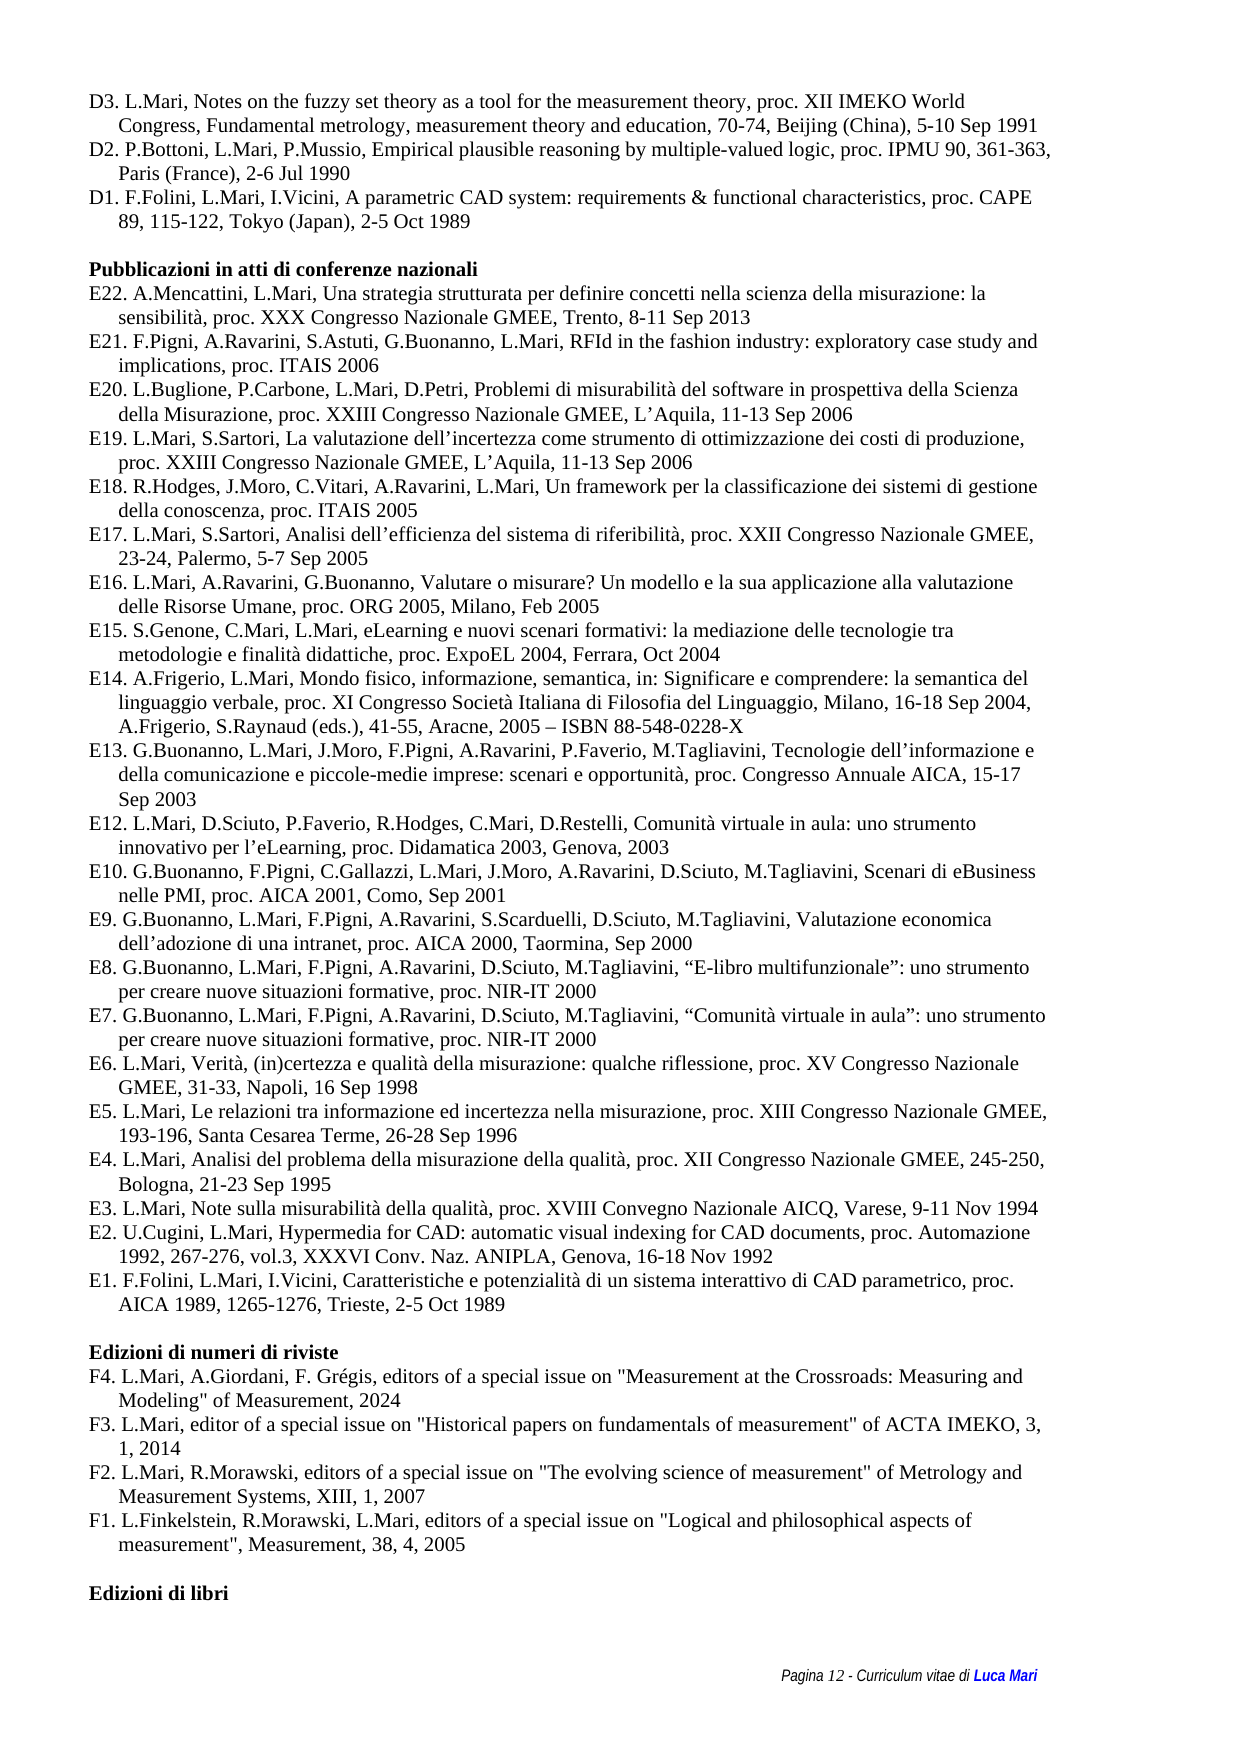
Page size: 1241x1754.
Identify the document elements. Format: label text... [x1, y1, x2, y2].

text E8. G.Buonanno, L.Mari, F.Pigni, A.Ravarini, D.Sciuto, M.Tagliavini, “E-libro multifunzionale”: uno strumento per creare nuove situazioni formative, proc. NIR-IT 2000 [89, 955, 1053, 1003]
text F1. L.Finkelstein, R.Morawski, L.Mari, editors of a special issue on "Logical and philosophical aspects of measurement", Measurement, 38, 4, 2005 [89, 1508, 1053, 1556]
text D1. F.Folini, L.Mari, I.Vicini, A parametric CAD system: requirements & functional characteristics, proc. CAPE 89, 115-122, Tokyo (Japan), 2-5 Oct 1989 [89, 185, 1053, 233]
text Pubblicazioni in atti di conferenze nazionali [89, 257, 1053, 281]
text E9. G.Buonanno, L.Mari, F.Pigni, A.Ravarini, S.Scarduelli, D.Sciuto, M.Tagliavini, Valutazione economica dell’adozione di una intranet, proc. AICA 2000, Taormina, Sep 2000 [89, 907, 1053, 955]
text E1. F.Folini, L.Mari, I.Vicini, Caratteristiche e potenzialità di un sistema interattivo di CAD parametrico, proc. AICA 1989, 1265-1276, Trieste, 2-5 Oct 1989 [89, 1268, 1053, 1316]
text E2. U.Cugini, L.Mari, Hypermedia for CAD: automatic visual indexing for CAD documents, proc. Automazione 1992, 267-276, vol.3, XXXVI Conv. Naz. ANIPLA, Genova, 16-18 Nov 1992 [89, 1219, 1053, 1268]
text D2. P.Bottoni, L.Mari, P.Mussio, Empirical plausible reasoning by multiple-valued logic, proc. IPMU 90, 361-363, Paris (France), 2-6 Jul 1990 [89, 137, 1053, 185]
text E16. L.Mari, A.Ravarini, G.Buonanno, Valutare o misurare? Un modello e la sua applicazione alla valutazione delle Risorse Umane, proc. ORG 2005, Milano, Feb 2005 [89, 570, 1053, 618]
text Edizioni di numeri di riviste [89, 1340, 1053, 1364]
text D3. L.Mari, Notes on the fuzzy set theory as a tool for the measurement theory, proc. XII IMEKO World Congress, Fundamental metrology, measurement theory and education, 70-74, Beijing (China), 5-10 Sep 1991 [89, 89, 1053, 137]
text E10. G.Buonanno, F.Pigni, C.Gallazzi, L.Mari, J.Moro, A.Ravarini, D.Sciuto, M.Tagliavini, Scenari di eBusiness nelle PMI, proc. AICA 2001, Como, Sep 2001 [89, 859, 1053, 907]
text E20. L.Buglione, P.Carbone, L.Mari, D.Petri, Problemi di misurabilità del software in prospettiva della Scienza della Misurazione, proc. XXIII Congresso Nazionale GMEE, L’Aquila, 11-13 Sep 2006 [89, 377, 1053, 426]
text F4. L.Mari, A.Giordani, F. Grégis, editors of a special issue on "Measurement at the Crossroads: Measuring and Modeling" of Measurement, 2024 [89, 1364, 1053, 1412]
text E7. G.Buonanno, L.Mari, F.Pigni, A.Ravarini, D.Sciuto, M.Tagliavini, “Comunità virtuale in aula”: uno strumento per creare nuove situazioni formative, proc. NIR-IT 2000 [89, 1003, 1053, 1051]
text E5. L.Mari, Le relazioni tra informazione ed incertezza nella misurazione, proc. XIII Congresso Nazionale GMEE, 193-196, Santa Cesarea Terme, 26-28 Sep 1996 [89, 1099, 1053, 1147]
text E18. R.Hodges, J.Moro, C.Vitari, A.Ravarini, L.Mari, Un framework per la classificazione dei sistemi di gestione della conoscenza, proc. ITAIS 2005 [89, 474, 1053, 522]
text F3. L.Mari, editor of a special issue on "Historical papers on fundamentals of measurement" of ACTA IMEKO, 3, 1, 2014 [89, 1412, 1053, 1460]
text E22. A.Mencattini, L.Mari, Una strategia strutturata per definire concetti nella scienza della misurazione: la sensibilità, proc. XXX Congresso Nazionale GMEE, Trento, 8-11 Sep 2013 [89, 281, 1053, 329]
text Edizioni di libri [89, 1581, 1053, 1604]
text E3. L.Mari, Note sulla misurabilità della qualità, proc. XVIII Convegno Nazionale AICQ, Varese, 9-11 Nov 1994 [89, 1196, 1053, 1219]
text E15. S.Genone, C.Mari, L.Mari, eLearning e nuovi scenari formativi: la mediazione delle tecnologie tra metodologie e finalità didattiche, proc. ExpoEL 2004, Ferrara, Oct 2004 [89, 618, 1053, 666]
text E6. L.Mari, Verità, (in)certezza e qualità della misurazione: qualche riflessione, proc. XV Congresso Nazionale GMEE, 31-33, Napoli, 16 Sep 1998 [89, 1051, 1053, 1099]
text E4. L.Mari, Analisi del problema della misurazione della qualità, proc. XII Congresso Nazionale GMEE, 245-250, Bologna, 21-23 Sep 1995 [89, 1147, 1053, 1196]
text E14. A.Frigerio, L.Mari, Mondo fisico, informazione, semantica, in: Significare e comprendere: la semantica del linguaggio verbale, proc. XI Congresso Società Italiana di Filosofia del Linguaggio, Milano, 16-18 Sep 2004, A.Frigerio, S.Raynaud (eds.), 41-55, Aracne, 2005 – ISBN 88-548-0228-X [89, 666, 1053, 738]
text E13. G.Buonanno, L.Mari, J.Moro, F.Pigni, A.Ravarini, P.Faverio, M.Tagliavini, Tecnologie dell’informazione e della comunicazione e piccole-medie imprese: scenari e opportunità, proc. Congresso Annuale AICA, 15-17 Sep 2003 [89, 738, 1053, 811]
text E12. L.Mari, D.Sciuto, P.Faverio, R.Hodges, C.Mari, D.Restelli, Comunità virtuale in aula: uno strumento innovativo per l’eLearning, proc. Didamatica 2003, Genova, 2003 [89, 811, 1053, 859]
text E17. L.Mari, S.Sartori, Analisi dell’efficienza del sistema di riferibilità, proc. XXII Congresso Nazionale GMEE, 23-24, Palermo, 5-7 Sep 2005 [89, 522, 1053, 570]
text F2. L.Mari, R.Morawski, editors of a special issue on "The evolving science of measurement" of Metrology and Measurement Systems, XIII, 1, 2007 [89, 1460, 1053, 1508]
text E21. F.Pigni, A.Ravarini, S.Astuti, G.Buonanno, L.Mari, RFId in the fashion industry: exploratory case study and implications, proc. ITAIS 2006 [89, 329, 1053, 377]
text E19. L.Mari, S.Sartori, La valutazione dell’incertezza come strumento di ottimizzazione dei costi di produzione, proc. XXIII Congresso Nazionale GMEE, L’Aquila, 11-13 Sep 2006 [89, 426, 1053, 474]
